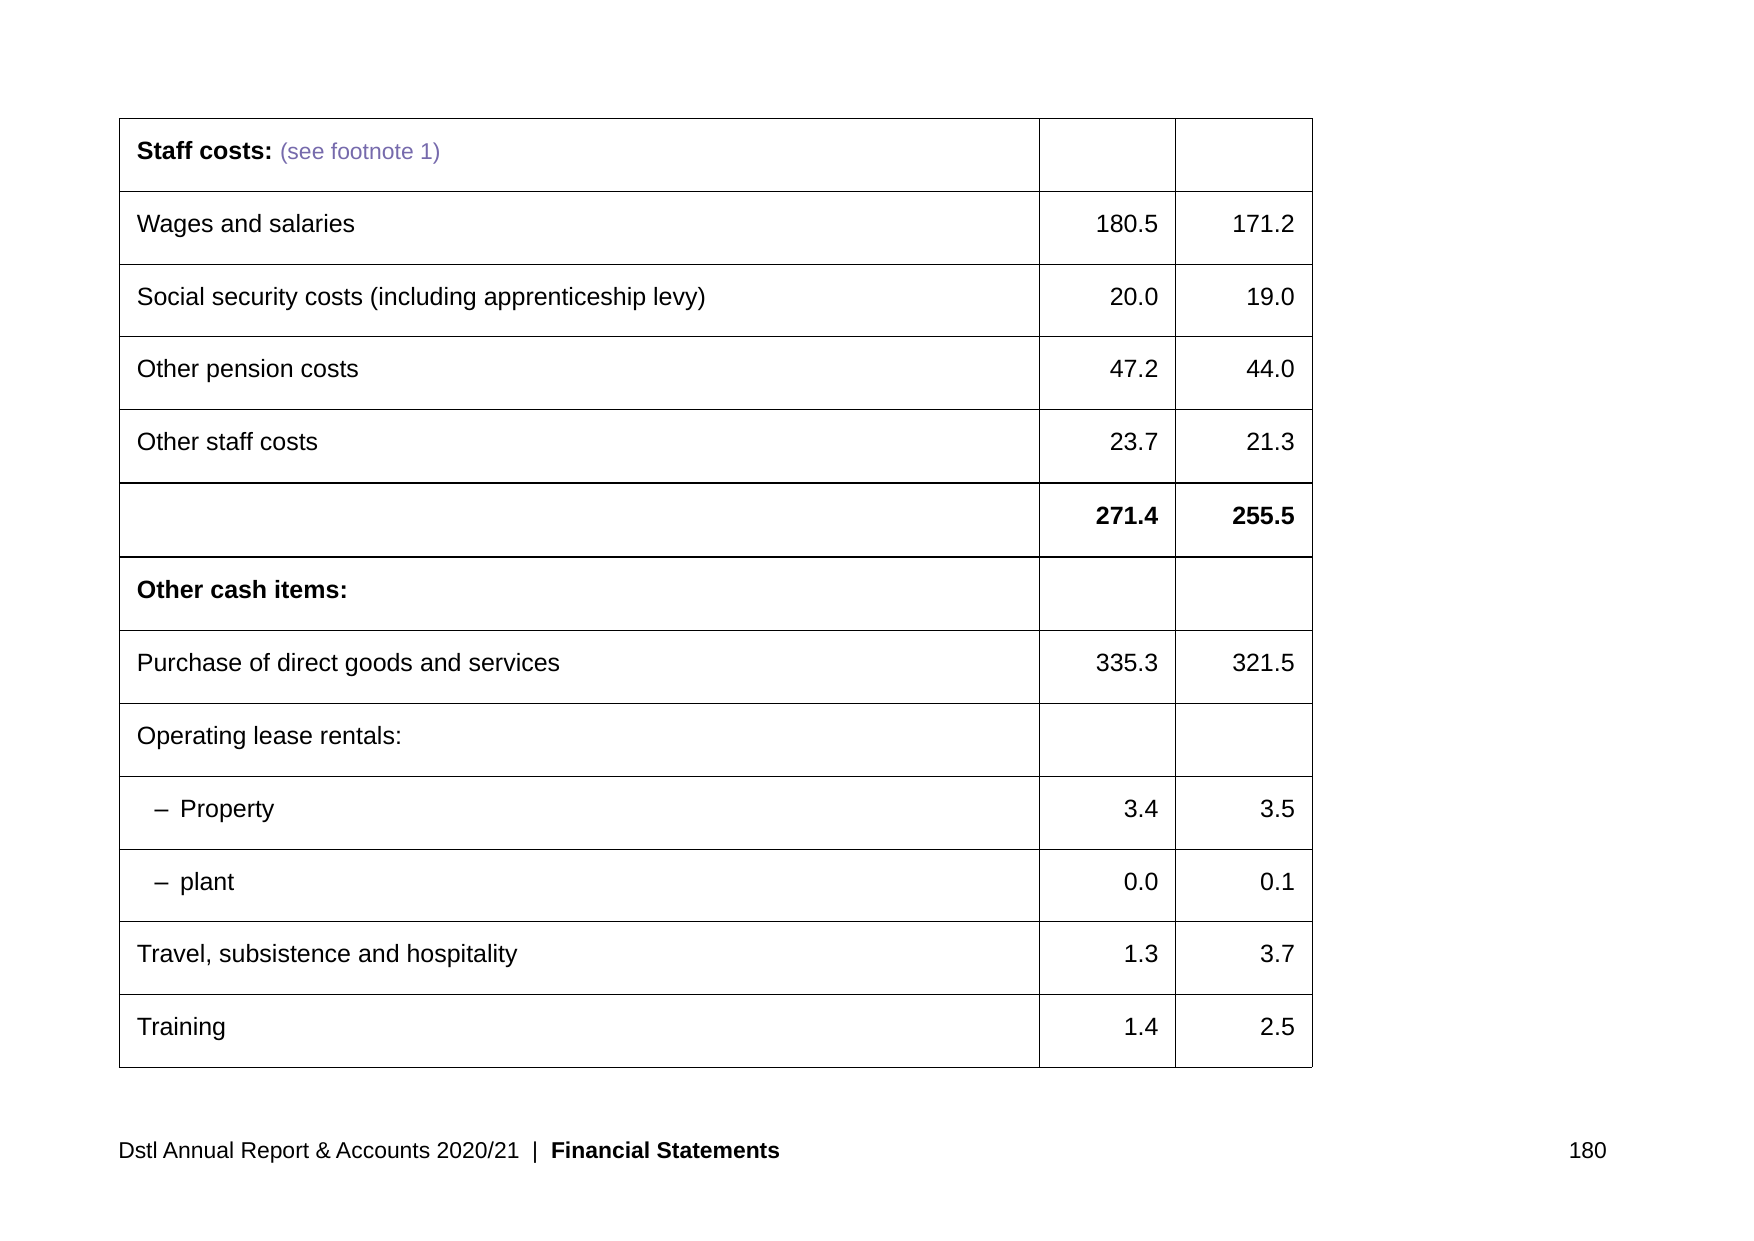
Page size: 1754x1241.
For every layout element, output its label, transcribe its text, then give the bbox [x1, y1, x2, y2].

table_cell 271.4 [1040, 484, 1175, 556]
table_cell 19.0 [1176, 265, 1312, 336]
table_cell Property [120, 777, 1039, 848]
table_cell Other pension costs [120, 337, 1039, 409]
table_cell [1040, 704, 1175, 776]
table_cell 47.2 [1040, 337, 1175, 409]
table_cell 171.2 [1176, 192, 1312, 263]
table_cell [1040, 119, 1175, 191]
table_cell 1.4 [1040, 995, 1175, 1067]
table_cell plant [120, 850, 1039, 921]
table_cell Operating lease rentals: [120, 704, 1039, 776]
table_cell [1176, 558, 1312, 630]
table_cell [1176, 119, 1312, 191]
table_cell Purchase of direct goods and services [120, 631, 1039, 703]
table_cell 1.3 [1040, 922, 1175, 994]
table_cell [1176, 704, 1312, 776]
table_cell Other staff costs [120, 410, 1039, 482]
table_cell Training [120, 995, 1039, 1067]
table_cell 23.7 [1040, 410, 1175, 482]
table_cell 3.4 [1040, 777, 1175, 848]
table_cell 335.3 [1040, 631, 1175, 703]
table_cell Staff costs: (see footnote 1) [120, 119, 1039, 191]
table_cell 21.3 [1176, 410, 1312, 482]
table_cell [120, 484, 1039, 556]
table_cell 321.5 [1176, 631, 1312, 703]
table_cell 0.0 [1040, 850, 1175, 921]
table_cell 2.5 [1176, 995, 1312, 1067]
table_cell 3.7 [1176, 922, 1312, 994]
table_cell 20.0 [1040, 265, 1175, 336]
table_cell [1040, 558, 1175, 630]
table_cell Social security costs (including apprenticeship levy) [120, 265, 1039, 336]
table_cell Other cash items: [120, 558, 1039, 630]
table_cell 255.5 [1176, 484, 1312, 556]
table_cell 180.5 [1040, 192, 1175, 263]
table_cell Travel, subsistence and hospitality [120, 922, 1039, 994]
table_cell Wages and salaries [120, 192, 1039, 263]
table_cell 0.1 [1176, 850, 1312, 921]
table_cell 3.5 [1176, 777, 1312, 848]
table_cell 44.0 [1176, 337, 1312, 409]
